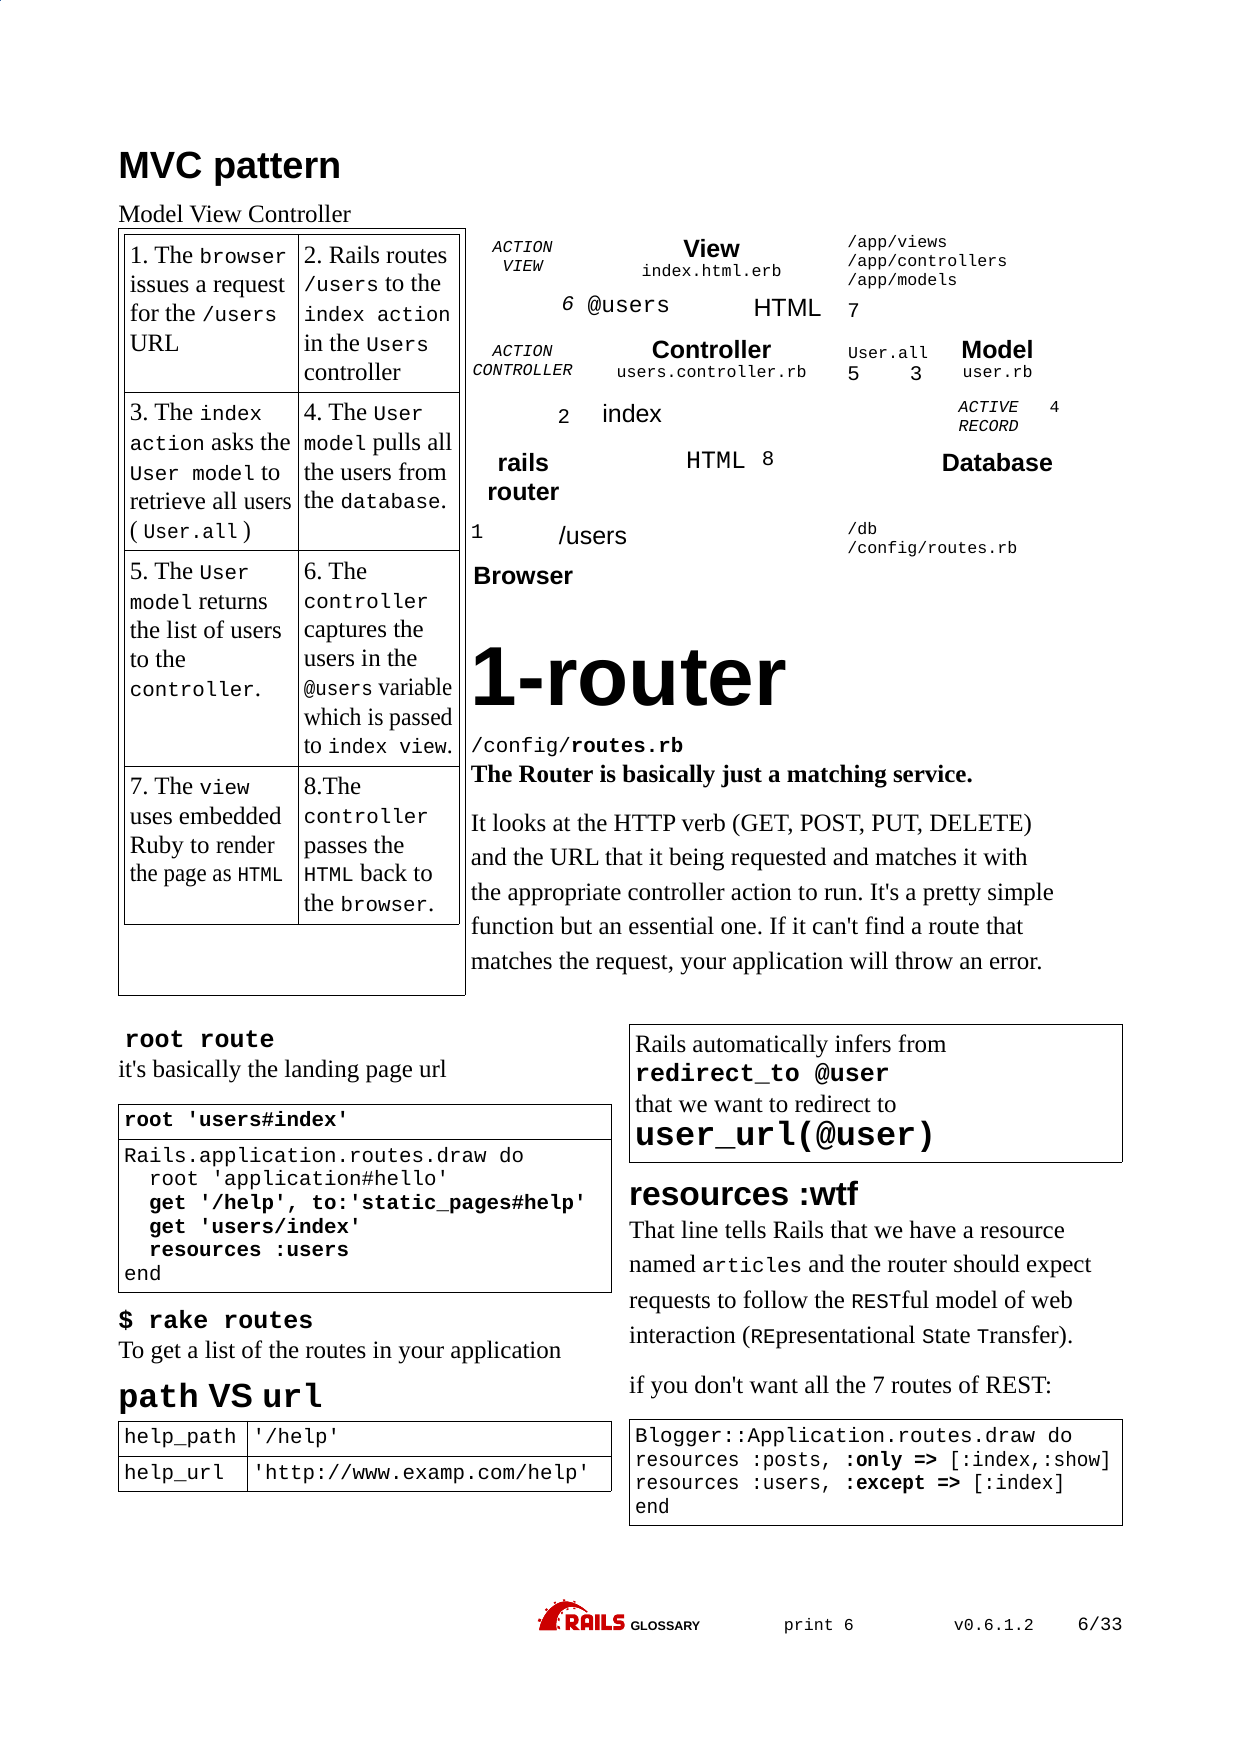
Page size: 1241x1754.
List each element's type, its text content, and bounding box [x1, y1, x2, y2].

table_cell 1 [466, 515, 552, 555]
table_cell 7. The view uses embedded Ruby to render the page as HTML [125, 767, 298, 923]
text That line tells Rails that we have a resource named articles and the router should expect requests to follow the RESTful model of web interaction (REpresentational State Transfer). [629, 1215, 1122, 1350]
table_cell 1-router /config/routes.rb The Router is basically just a matching service. It looks at the HTTP verb (GET, POST, PUT, DELETE) and the URL that it being requested and matches it with the appropriate controller action to run. It's a pretty simple function but an essential one. If it can't find a route that matches the request, your application will throw an error. [466, 596, 1060, 995]
table_cell /db /config/routes.rb [841, 515, 1060, 596]
table_cell HTML [733, 287, 841, 329]
table_cell [676, 515, 733, 555]
table_cell [676, 555, 733, 596]
table_cell Controller users.controller.rb [581, 329, 841, 393]
table_header ACTION VIEW [466, 228, 581, 287]
table_cell 2 [552, 393, 581, 442]
table_cell [676, 287, 733, 329]
table_cell [756, 515, 841, 555]
table_cell 'http://www.examp.com/help' [248, 1457, 611, 1491]
table_cell [581, 555, 634, 596]
table_header View index.html.erb [581, 228, 841, 287]
table_cell [756, 555, 841, 596]
table_cell [634, 555, 676, 596]
table_cell Browser [466, 555, 581, 596]
table_header help_path [119, 1422, 247, 1456]
subtitle resources :wtf [629, 1173, 1122, 1212]
table_cell 4 [1044, 393, 1060, 442]
table_header '/help' [248, 1422, 611, 1456]
table_header [119, 229, 465, 995]
table_cell Rails.application.routes.draw do root 'application#hello' get '/help', to:'static_pages#help' get 'users/index' resources :users end [119, 1140, 611, 1292]
table_header Rails automatically infers from redirect_to @user that we want to redirect to user_url(@user) [630, 1025, 1122, 1162]
table_cell [634, 442, 676, 515]
table_cell /users [552, 515, 634, 555]
table_cell rails router [466, 442, 581, 515]
table_cell 3. The index action asks the User model to retrieve all users ( User.all ) [125, 393, 298, 550]
text if you don't want all the 7 routes of REST: [629, 1370, 1122, 1399]
table_cell [466, 393, 552, 442]
text root route [118, 1024, 611, 1054]
subtitle path VS url [118, 1376, 611, 1418]
table_cell User.all 5 3 [841, 329, 934, 393]
table_header 1. The browser issues a request for the /users URL [125, 235, 298, 392]
table_cell @users [581, 287, 676, 329]
table_cell [733, 515, 756, 555]
table_cell 5. The User model returns the list of users to the controller. [125, 551, 298, 766]
text it's basically the landing page url [118, 1054, 611, 1083]
table_header Blogger::Application.routes.draw do resources :posts, :only => [:index,:show] resources :users, :except => [:index] end [630, 1420, 1122, 1525]
table_cell 6. The controller captures the users in the @users variable which is passed to index view. [299, 551, 459, 766]
table_header /app/views /app/controllers /app/models 7 [841, 228, 1060, 329]
table_cell HTML [676, 442, 756, 515]
table_cell [581, 442, 634, 515]
table_cell [756, 393, 934, 442]
table_cell index [581, 393, 676, 442]
table_cell 6 [466, 287, 581, 329]
subtitle $ rake routes [118, 1307, 611, 1336]
table_header root 'users#index' [119, 1105, 611, 1139]
table_cell ACTION CONTROLLER [466, 329, 581, 393]
table_cell Database [935, 442, 1060, 515]
table_cell ACTIVE RECORD [935, 393, 1044, 442]
text Model View Controller [118, 199, 1122, 228]
subtitle MVC pattern [118, 143, 611, 187]
table_cell 8 [756, 442, 934, 515]
table_cell [676, 393, 733, 442]
table_cell Model user.rb [935, 329, 1060, 393]
table_header 2. Rails routes /users to the index action in the Users controller [299, 235, 459, 392]
table_cell [634, 515, 676, 555]
table_cell [733, 393, 756, 442]
table_cell help_url [119, 1457, 247, 1491]
text To get a list of the routes in your application [118, 1336, 611, 1364]
table_cell [733, 555, 756, 596]
table_cell 8.The controller passes the HTML back to the browser. [299, 767, 459, 923]
table_cell 4. The User model pulls all the users from the database. [299, 393, 459, 550]
